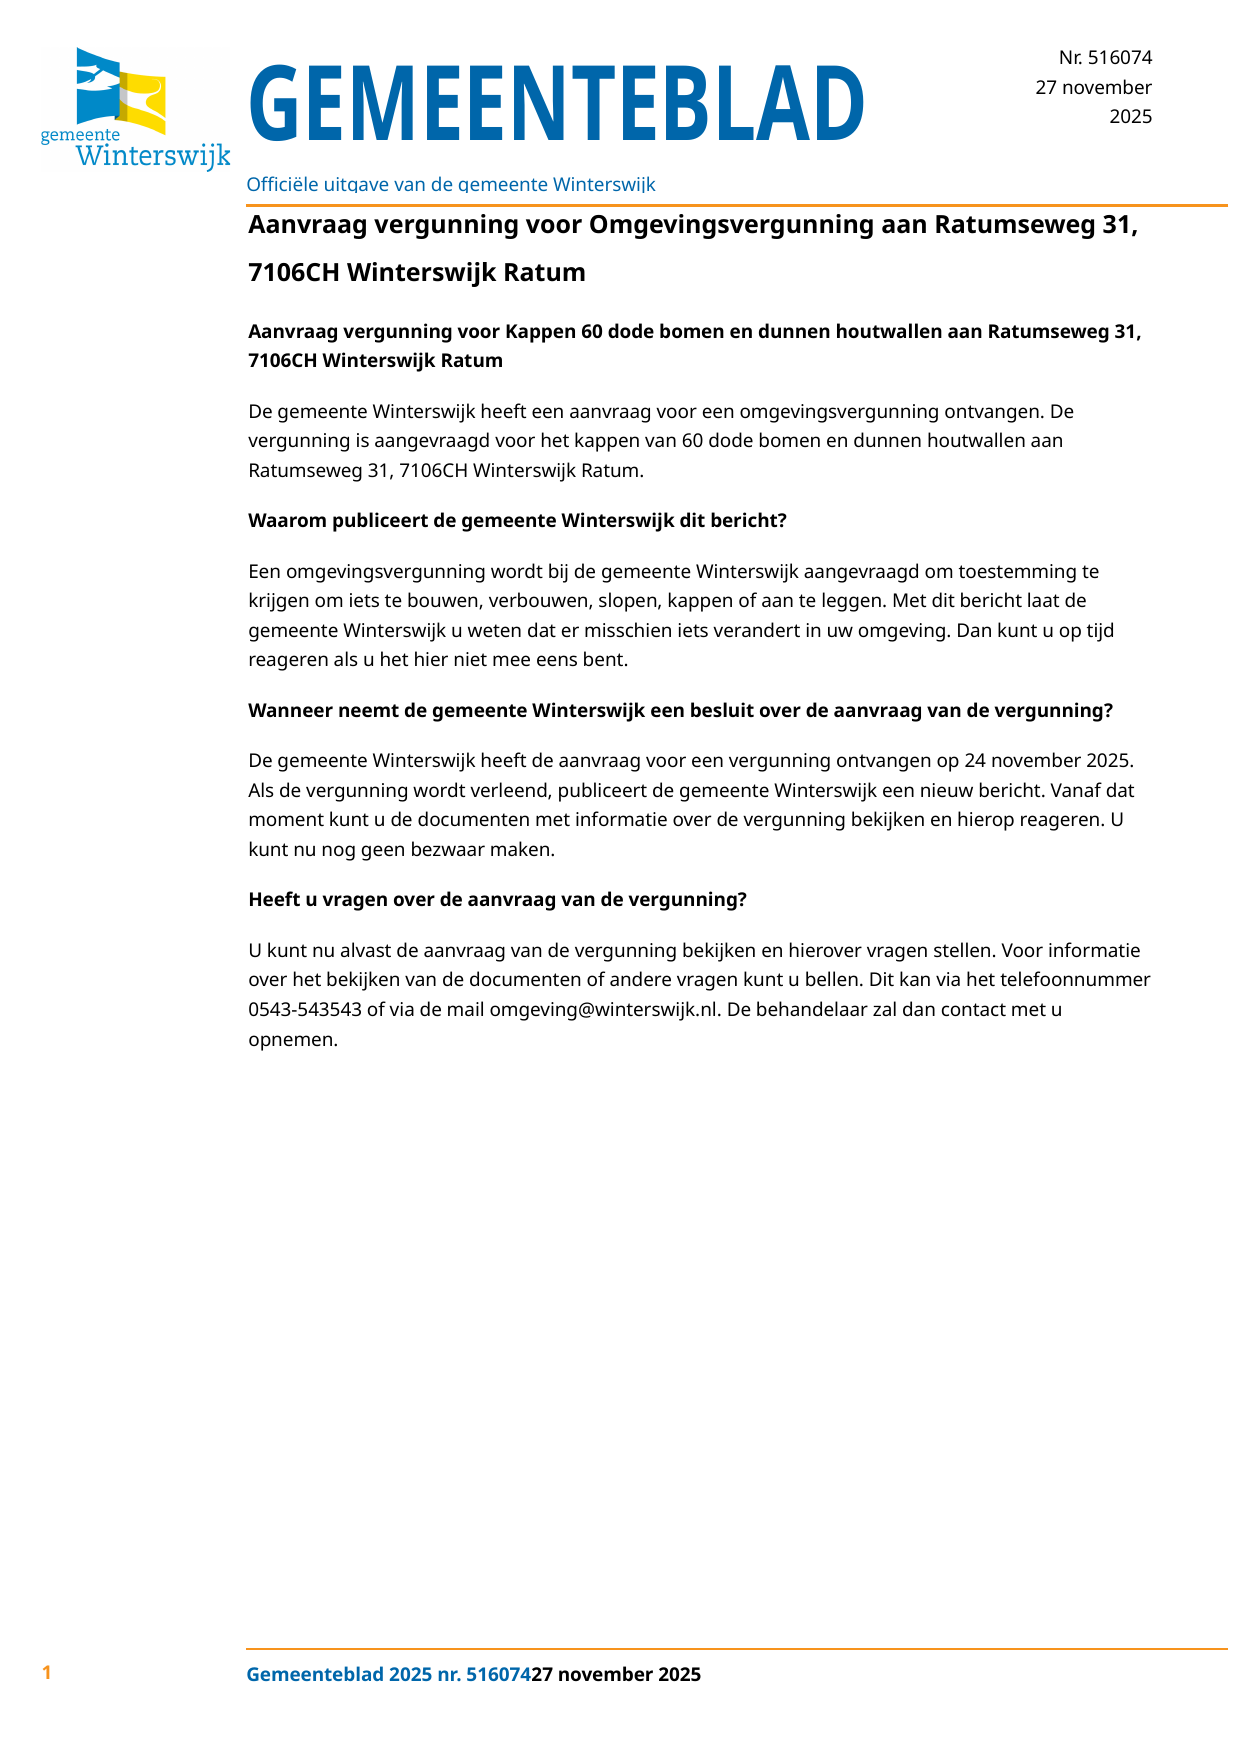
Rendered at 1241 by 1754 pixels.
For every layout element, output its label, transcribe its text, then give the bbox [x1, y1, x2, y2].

text Aanvraag vergunning voor Omgevingsvergunning aan Ratumseweg 31, 7106CH Winterswijk Ratum [248, 207, 1152, 288]
picture [41, 47, 231, 172]
text Een omgevingsvergunning wordt bij de gemeente Winterswijk aangevraagd om toestemming te krijgen om iets te bouwen, verbouwen, slopen, kappen of aan te leggen. Met dit bericht laat de gemeente Winterswijk u weten dat er misschien iets verandert in uw omgeving. Dan kunt u op tijd reageren als u het hier niet mee eens bent. [248, 558, 1152, 672]
picture [225, 153, 231, 162]
text Heeft u vragen over de aanvraag van de vergunning? [248, 887, 1152, 912]
text Wanneer neemt de gemeente Winterswijk een besluit over de aanvraag van de vergunning? [248, 697, 1152, 723]
text Aanvraag vergunning voor Kappen 60 dode bomen en dunnen houtwallen aan Ratumseweg 31, 7106CH Winterswijk Ratum [248, 318, 1152, 373]
text De gemeente Winterswijk heeft de aanvraag voor een vergunning ontvangen op 24 november 2025. Als de vergunning wordt verleend, publiceert de gemeente Winterswijk een nieuw bericht. Vanaf dat moment kunt u de documenten met informatie over de vergunning bekijken en hierop reageren. U kunt nu nog geen bezwaar maken. [248, 747, 1152, 862]
text Waarom publiceert de gemeente Winterswijk dit bericht? [248, 507, 1152, 533]
text U kunt nu alvast de aanvraag van de vergunning bekijken en hierover vragen stellen. Voor informatie over het bekijken van de documenten of andere vragen kunt u bellen. Dit kan via het telefoonnummer 0543-543543 of via de mail omgeving@winterswijk.nl. De behandelaar zal dan contact met u opnemen. [248, 937, 1152, 1052]
text De gemeente Winterswijk heeft een aanvraag voor een omgevingsvergunning ontvangen. De vergunning is aangevraagd voor het kappen van 60 dode bomen en dunnen houtwallen aan Ratumseweg 31, 7106CH Winterswijk Ratum. [248, 398, 1152, 483]
